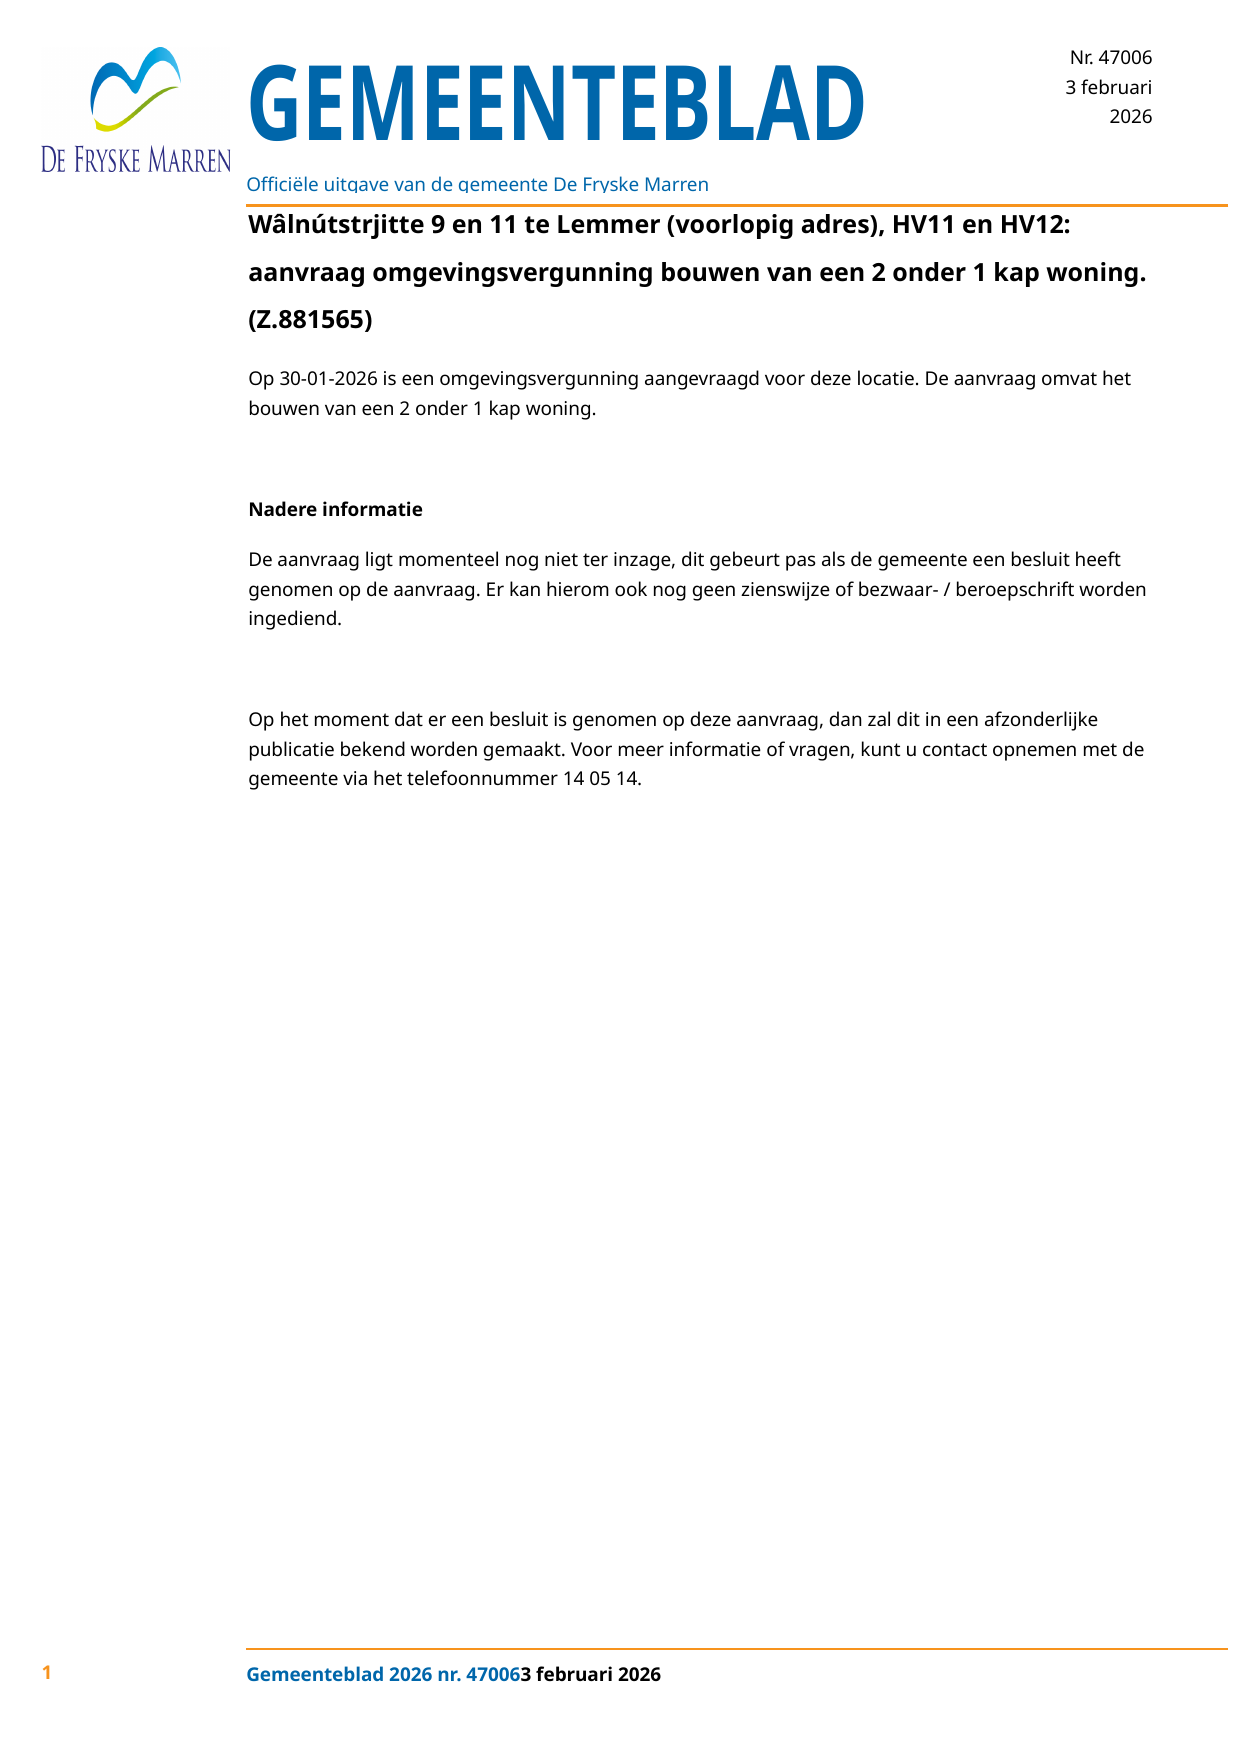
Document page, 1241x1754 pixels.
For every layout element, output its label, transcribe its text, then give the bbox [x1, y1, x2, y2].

text Nadere informatie [248, 496, 1152, 522]
text De aanvraag ligt momenteel nog niet ter inzage, dit gebeurt pas als de gemeente een besluit heeft genomen op de aanvraag. Er kan hierom ook nog geen zienswijze of bezwaar- / beroepschrift worden ingediend. [248, 546, 1152, 631]
text Op het moment dat er een besluit is genomen op deze aanvraag, dan zal dit in een afzonderlijke publicatie bekend worden gemaakt. Voor meer informatie of vragen, kunt u contact opnemen met de gemeente via het telefoonnummer 14 05 14. [248, 706, 1152, 791]
picture [41, 47, 231, 172]
text Op 30-01-2026 is een omgevingsvergunning aangevraagd voor deze locatie. De aanvraag omvat het bouwen van een 2 onder 1 kap woning. [248, 366, 1152, 421]
text Wâlnútstrjitte 9 en 11 te Lemmer (voorlopig adres), HV11 en HV12: aanvraag omgevingsvergunning bouwen van een 2 onder 1 kap woning. (Z.881565) [248, 207, 1152, 336]
